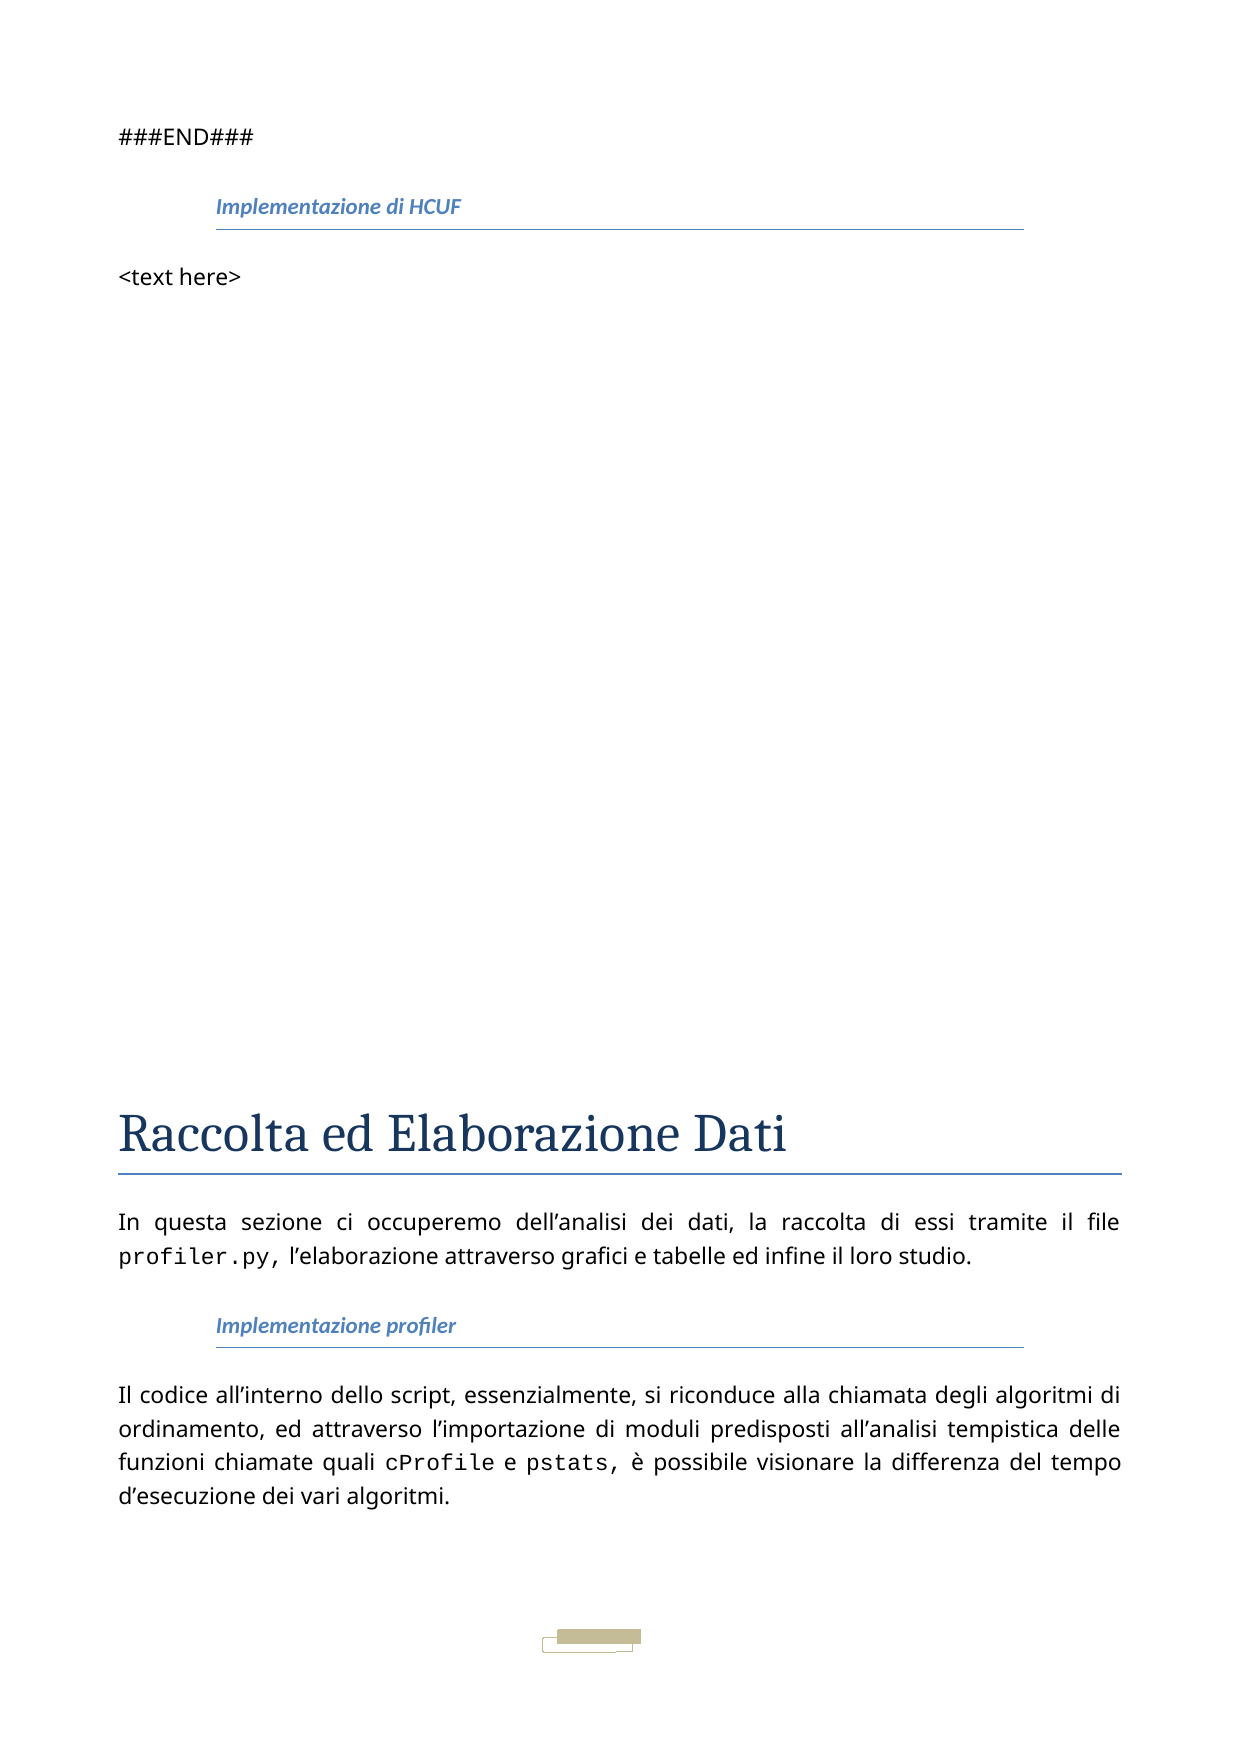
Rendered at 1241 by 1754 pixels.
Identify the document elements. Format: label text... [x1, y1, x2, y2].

text <text here> [118, 261, 1122, 292]
text Il codice all’interno dello script, essenzialmente, si riconduce alla chiamata degli algoritmi di ordinamento, ed attraverso l’importazione di moduli predisposti all’analisi tempistica delle funzioni chiamate quali cProfile e pstats, è possibile visionare la differenza del tempo d’esecuzione dei vari algoritmi. [118, 1379, 1122, 1511]
text ###END### [118, 121, 1122, 153]
text Implementazione profiler [216, 1311, 1024, 1347]
text In questa sezione ci occuperemo dell’analisi dei dati, la raccolta di essi tramite il file profiler.py, l’elaborazione attraverso grafici e tabelle ed infine il loro studio. [118, 1206, 1122, 1271]
text Raccolta ed Elaborazione Dati [118, 1102, 1122, 1173]
text Implementazione di HCUF [216, 192, 1024, 229]
